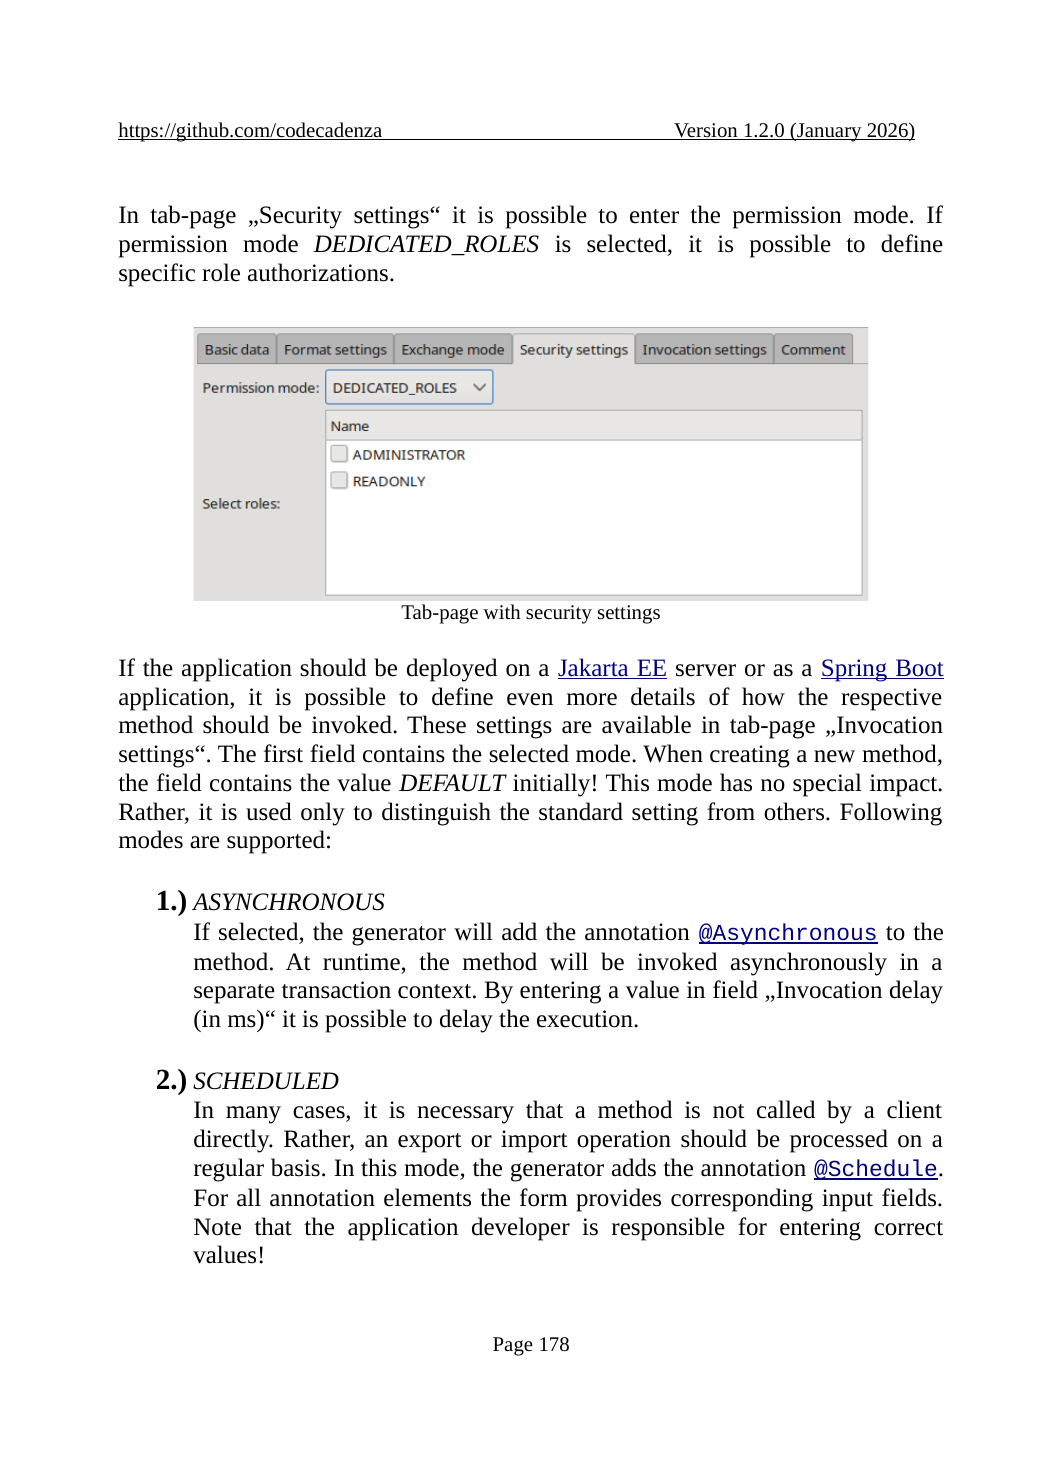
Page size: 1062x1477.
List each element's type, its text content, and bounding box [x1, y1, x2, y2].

text If the application should be deployed on a Jakarta EE server or as a Spring Boot application, it is possible to define even more details of how the respective method should be invoked. These settings are available in tab-page „Invocation settings“. The first field contains the selected mode. When creating a new method, the field contains the value DEFAULT initially! This mode has no special impact. Rather, it is used only to distinguish the standard setting from others. Following modes are supported: [118, 653, 944, 854]
list If selected, the generator will add the annotation @Asynchronous to the method. At runtime, the method will be invoked asynchronously in a separate transaction context. By entering a value in field „Invocation delay (in ms)“ it is possible to delay the execution. [156, 917, 944, 1033]
list SCHEDULED [156, 1062, 944, 1095]
text In tab-page „Security settings“ it is possible to enter the permission mode. If permission mode DEDICATED_ROLES is selected, it is possible to define specific role authorizations. [118, 200, 944, 287]
picture [193, 327, 869, 601]
list In many cases, it is necessary that a method is not called by a client directly. Rather, an export or import operation should be processed on a regular basis. In this mode, the generator adds the annotation @Schedule. For all annotation elements the form provides corresponding input fields. Note that the application developer is responsible for entering correct values! [156, 1095, 944, 1269]
text Tab-page with security settings [193, 601, 868, 624]
list ASYNCHRONOUS [156, 883, 944, 917]
